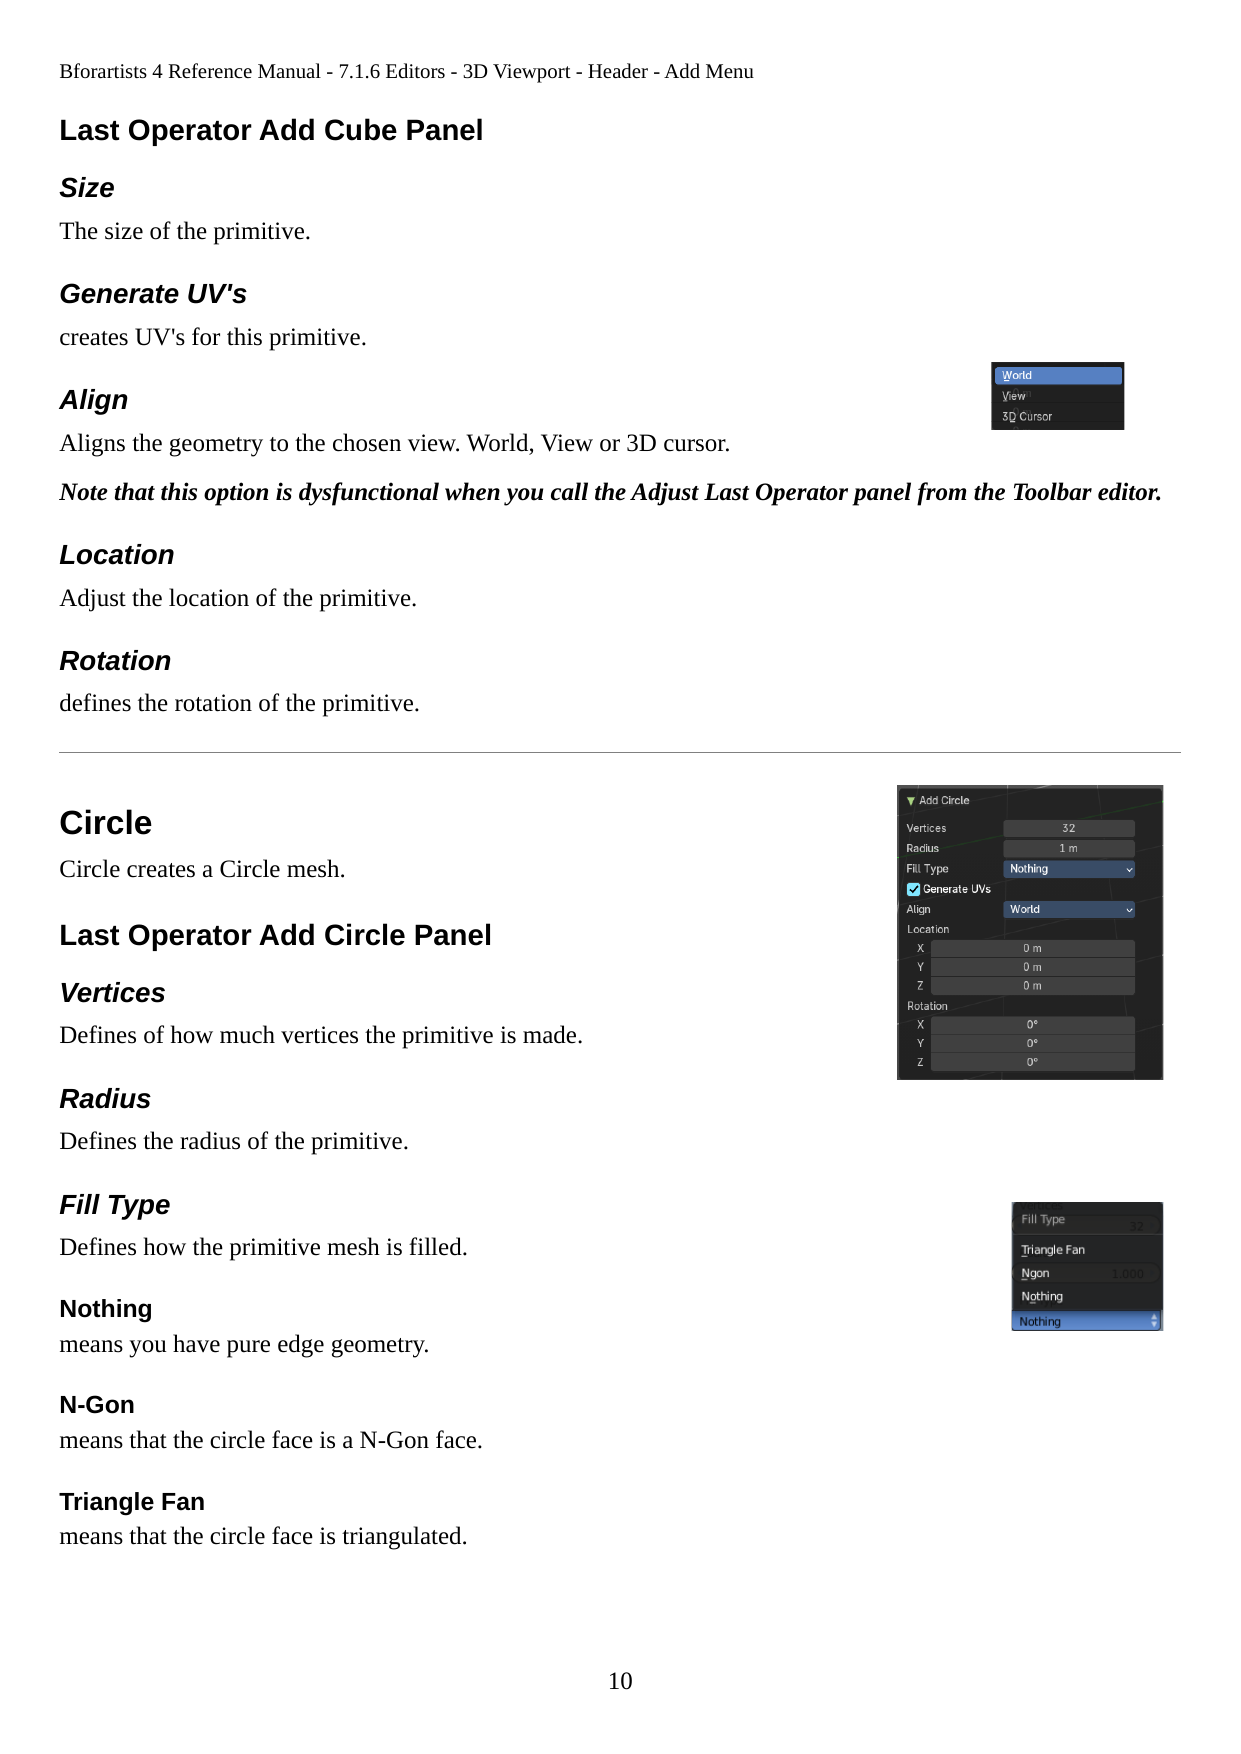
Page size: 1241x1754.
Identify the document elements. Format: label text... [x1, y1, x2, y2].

subtitle Nothing [59, 1294, 1011, 1322]
subtitle Circle [59, 803, 897, 841]
subtitle [1125, 383, 1181, 415]
picture [897, 785, 1164, 1080]
subtitle Fill Type [59, 1188, 1181, 1220]
subtitle Last Operator Add Cube Panel [59, 113, 1181, 146]
subtitle [1164, 976, 1181, 1008]
subtitle Last Operator Add Circle Panel [59, 917, 897, 951]
text means that the circle face is a N-Gon face. [59, 1425, 1181, 1454]
text Adjust the location of the primitive. [59, 583, 1181, 611]
text means that the circle face is triangulated. [59, 1521, 1181, 1579]
text Aligns the geometry to the chosen view. World, View or 3D cursor. [59, 428, 1181, 456]
text Defines of how much vertices the primitive is made. [59, 1021, 897, 1049]
text Note that this option is dysfunctional when you call the Adjust Last Operator panel from the Toolbar editor. [59, 477, 1181, 505]
text Defines the radius of the primitive. [59, 1126, 1181, 1155]
subtitle Generate UV's [59, 277, 1181, 309]
text defines the rotation of the primitive. [59, 688, 1181, 717]
subtitle Vertices [59, 976, 897, 1008]
subtitle [1164, 803, 1181, 841]
subtitle N-Gon [59, 1390, 1181, 1419]
text means you have pure edge geometry. [59, 1329, 1181, 1357]
text Defines how the primitive mesh is filled. [59, 1232, 1011, 1261]
subtitle Align [59, 383, 991, 415]
text The size of the primitive. [59, 216, 1181, 244]
picture [1011, 1202, 1164, 1331]
picture [991, 362, 1125, 430]
subtitle Location [59, 538, 1181, 570]
subtitle Radius [59, 1082, 1181, 1114]
subtitle Triangle Fan [59, 1487, 1181, 1515]
subtitle Size [59, 171, 1181, 203]
subtitle [1164, 1294, 1181, 1322]
text creates UV's for this primitive. [59, 322, 1181, 350]
text Circle creates a Circle mesh. [59, 854, 897, 882]
subtitle Rotation [59, 644, 1181, 676]
